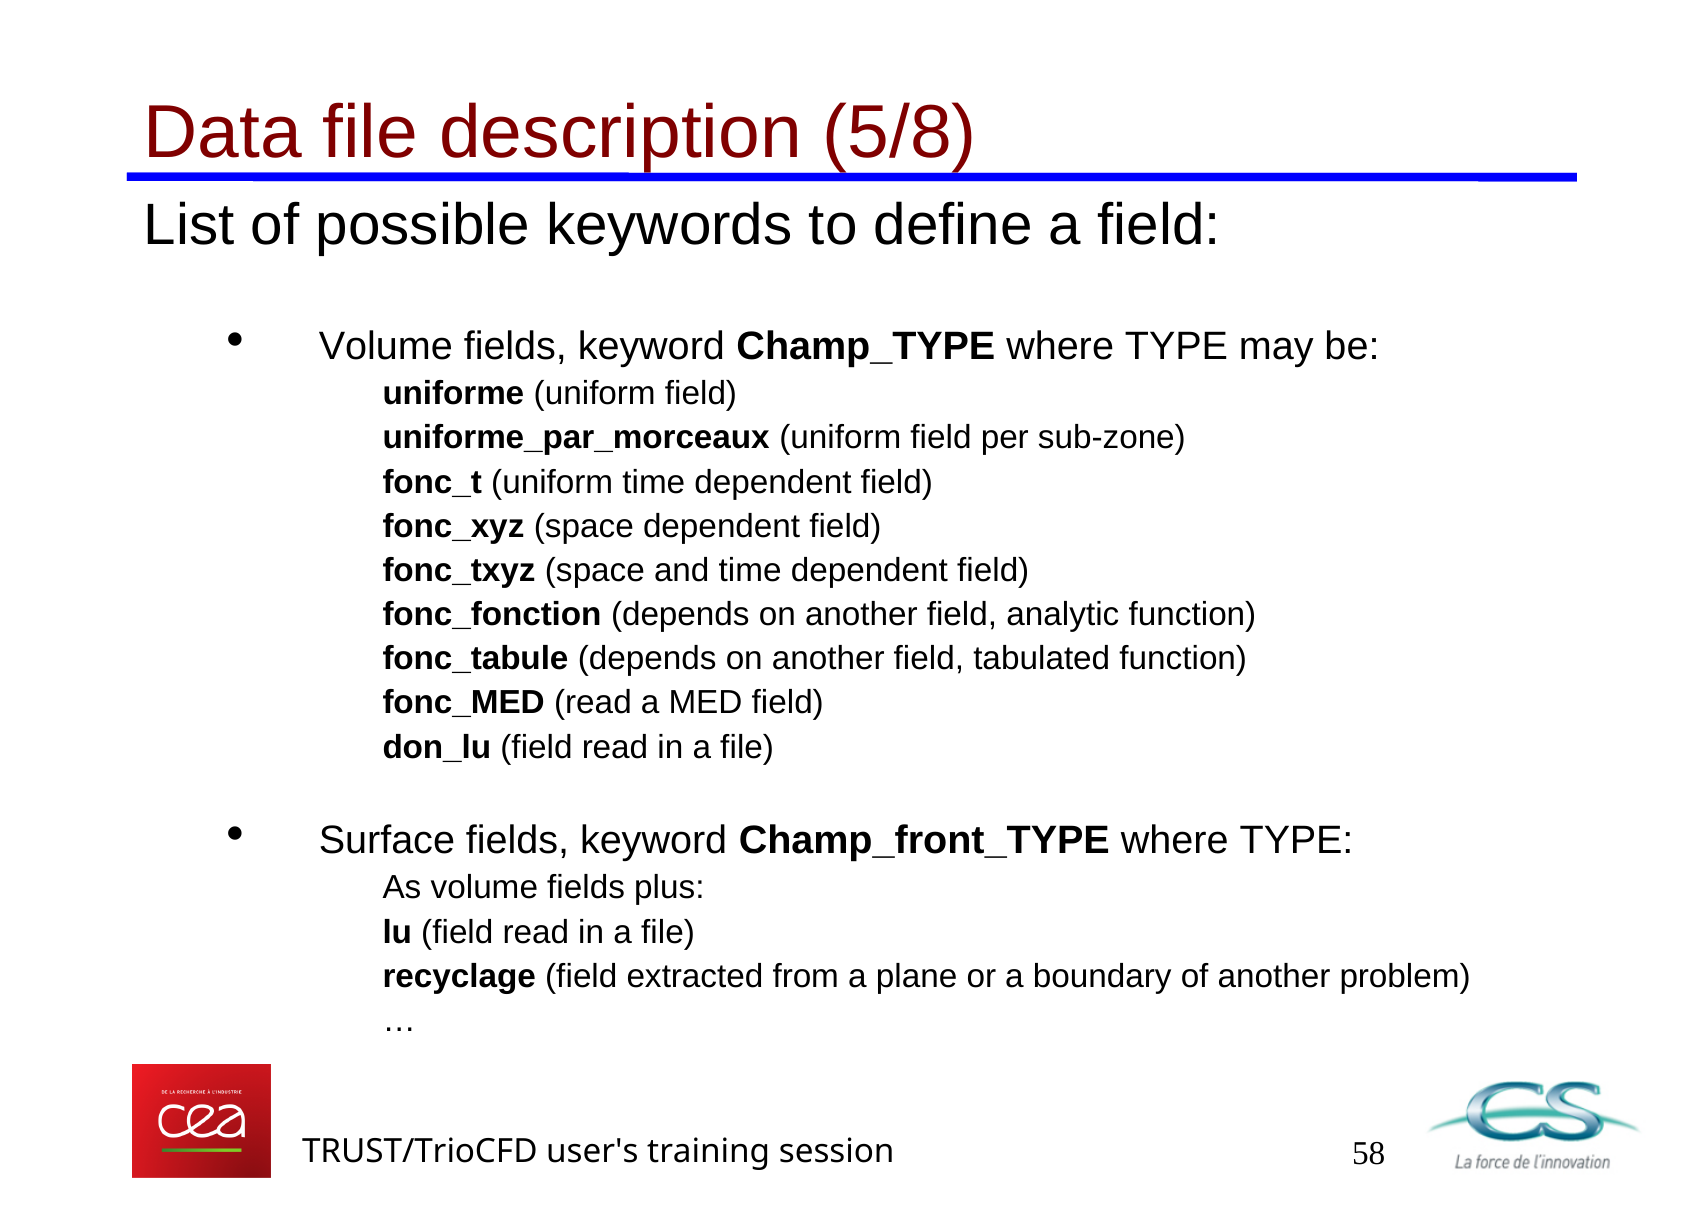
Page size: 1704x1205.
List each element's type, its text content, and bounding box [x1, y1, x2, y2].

title Data file description (5/8) [127, 181, 1577, 186]
title Data file description (5/8) [127, 39, 1577, 172]
picture [132, 1137, 271, 1178]
list List of possible keywords to define a field: Volume fields, keyword Champ_TYPE where TYPE may be: uniforme (uniform field) uniforme_par_morceaux (uniform field per sub-zone) fonc_t (uniform time dependent field) fonc_xyz (space dependent field) fonc_txyz (space and time dependent field) fonc_fonction (depends on another field, analytic function) fonc_tabule (depends on another field, tabulated function) fonc_MED (read a MED field) don_lu (field read in a file) Surface fields, keyword Champ_front_TYPE where TYPE: As volume fields plus: lu (field read in a file) recyclage (field extracted from a plane or a boundary of another problem) … [127, 186, 1577, 1137]
picture [1423, 1072, 1648, 1179]
